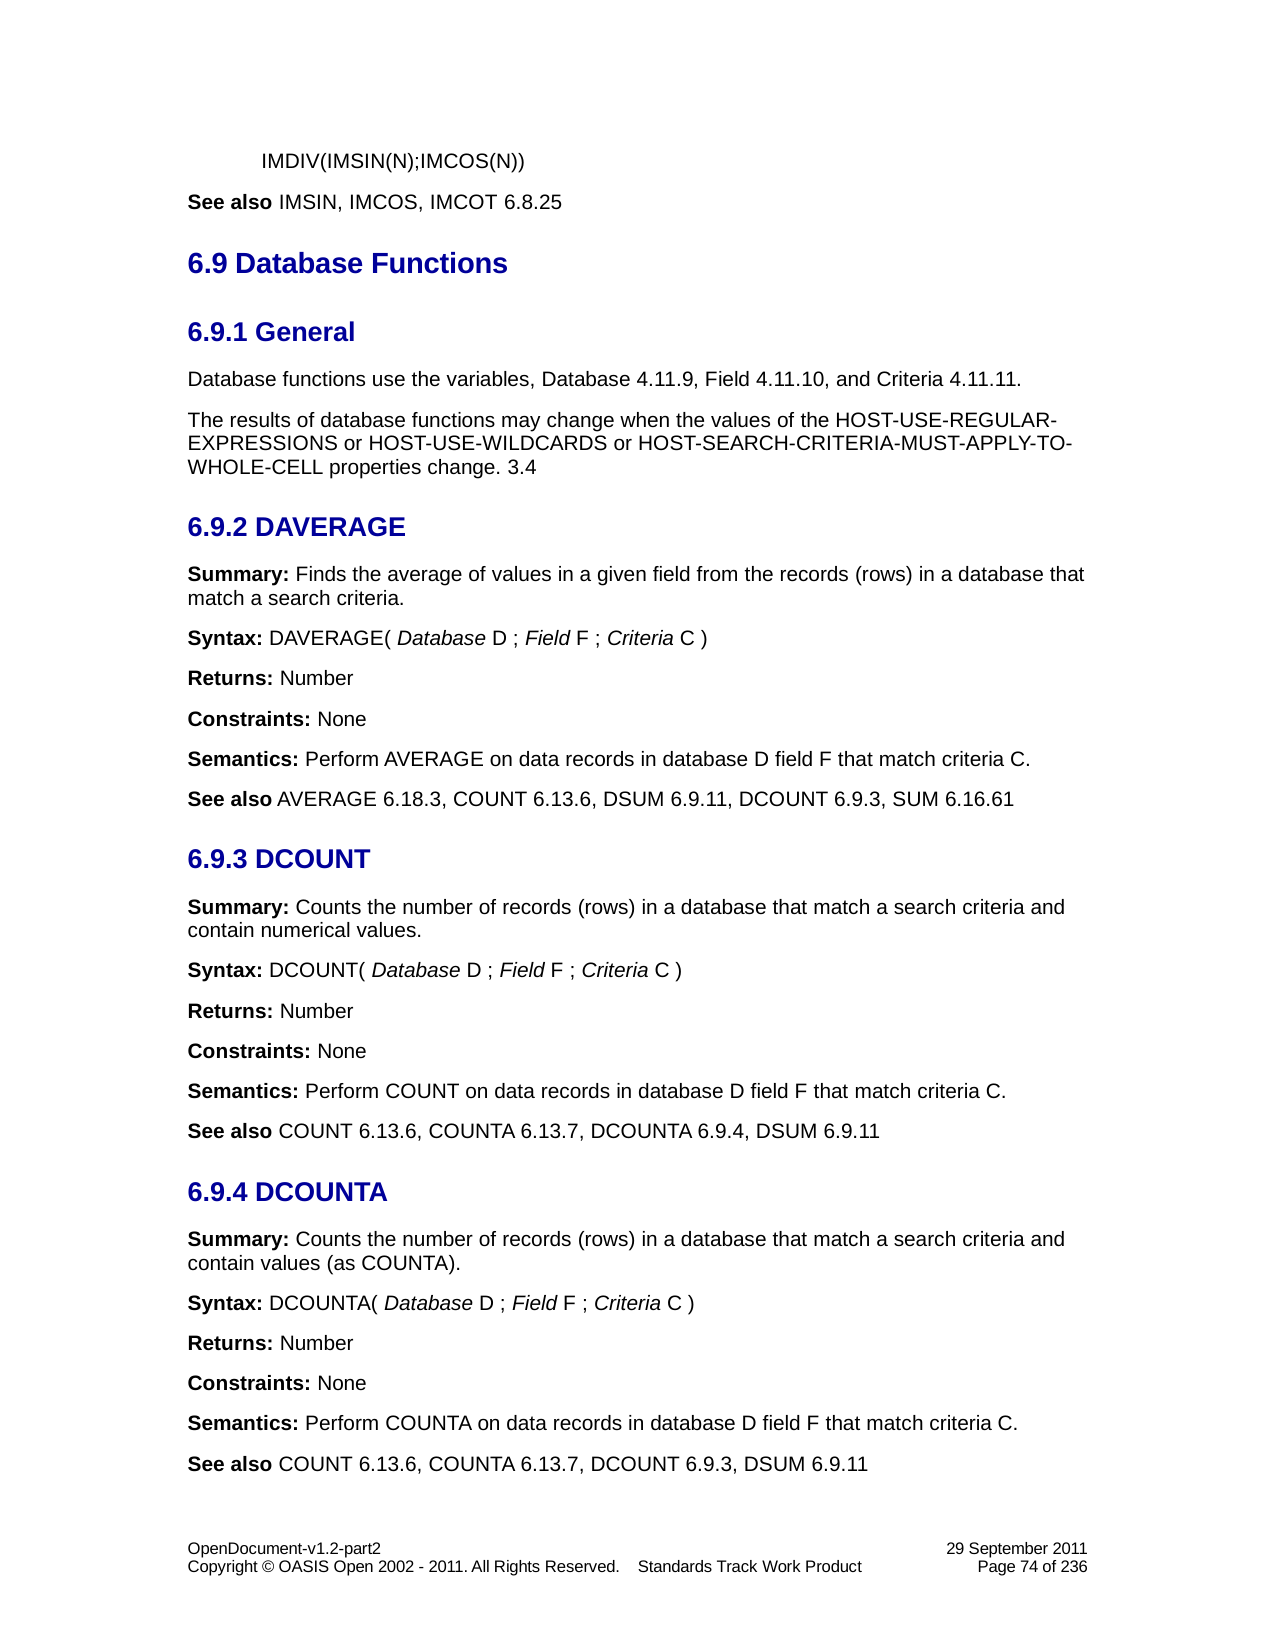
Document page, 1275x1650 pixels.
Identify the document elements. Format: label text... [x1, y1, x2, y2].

text Returns: Number [187, 999, 1088, 1023]
subtitle General [187, 317, 1088, 347]
subtitle DCOUNTA [187, 1177, 1088, 1207]
text Constraints: None [187, 1039, 1088, 1063]
subtitle Database Functions [187, 247, 1088, 279]
text Returns: Number [187, 1331, 1088, 1355]
subtitle DCOUNT [187, 844, 1088, 874]
text Summary: Finds the average of values in a given field from the records (rows) in a database that match a search criteria. [187, 563, 1088, 610]
text Database functions use the variables, Database 4.11.9, Field 4.11.10, and Criteria 4.11.11. [187, 368, 1088, 391]
text Constraints: None [187, 707, 1088, 731]
text IMDIV(IMSIN(N);IMCOS(N)) [187, 150, 1088, 173]
text See also COUNT 6.13.6, COUNTA 6.13.7, DCOUNTA 6.9.4, DSUM 6.9.11 [187, 1120, 1088, 1143]
text Returns: Number [187, 667, 1088, 690]
text Constraints: None [187, 1372, 1088, 1395]
text Semantics: Perform AVERAGE on data records in database D field F that match criteria C. [187, 747, 1088, 771]
text See also AVERAGE 6.18.3, COUNT 6.13.6, DSUM 6.9.11, DCOUNT 6.9.3, SUM 6.16.61 [187, 787, 1088, 811]
text See also COUNT 6.13.6, COUNTA 6.13.7, DCOUNT 6.9.3, DSUM 6.9.11 [187, 1452, 1088, 1476]
text Semantics: Perform COUNTA on data records in database D field F that match criteria C. [187, 1412, 1088, 1435]
text Semantics: Perform COUNT on data records in database D field F that match criteria C. [187, 1079, 1088, 1103]
text Syntax: DCOUNT( Database D ; Field F ; Criteria C ) [187, 959, 1088, 982]
text Syntax: DCOUNTA( Database D ; Field F ; Criteria C ) [187, 1291, 1088, 1315]
text Syntax: DAVERAGE( Database D ; Field F ; Criteria C ) [187, 627, 1088, 650]
text The results of database functions may change when the values of the HOST-USE-REGULAR-EXPRESSIONS or HOST-USE-WILDCARDS or HOST-SEARCH-CRITERIA-MUST-APPLY-TO-WHOLE-CELL properties change. 3.4 [187, 408, 1088, 479]
text Summary: Counts the number of records (rows) in a database that match a search criteria and contain values (as COUNTA). [187, 1227, 1088, 1274]
text Summary: Counts the number of records (rows) in a database that match a search criteria and contain numerical values. [187, 895, 1088, 942]
subtitle DAVERAGE [187, 512, 1088, 542]
text See also IMSIN, IMCOS, IMCOT 6.8.25 [187, 190, 1088, 214]
